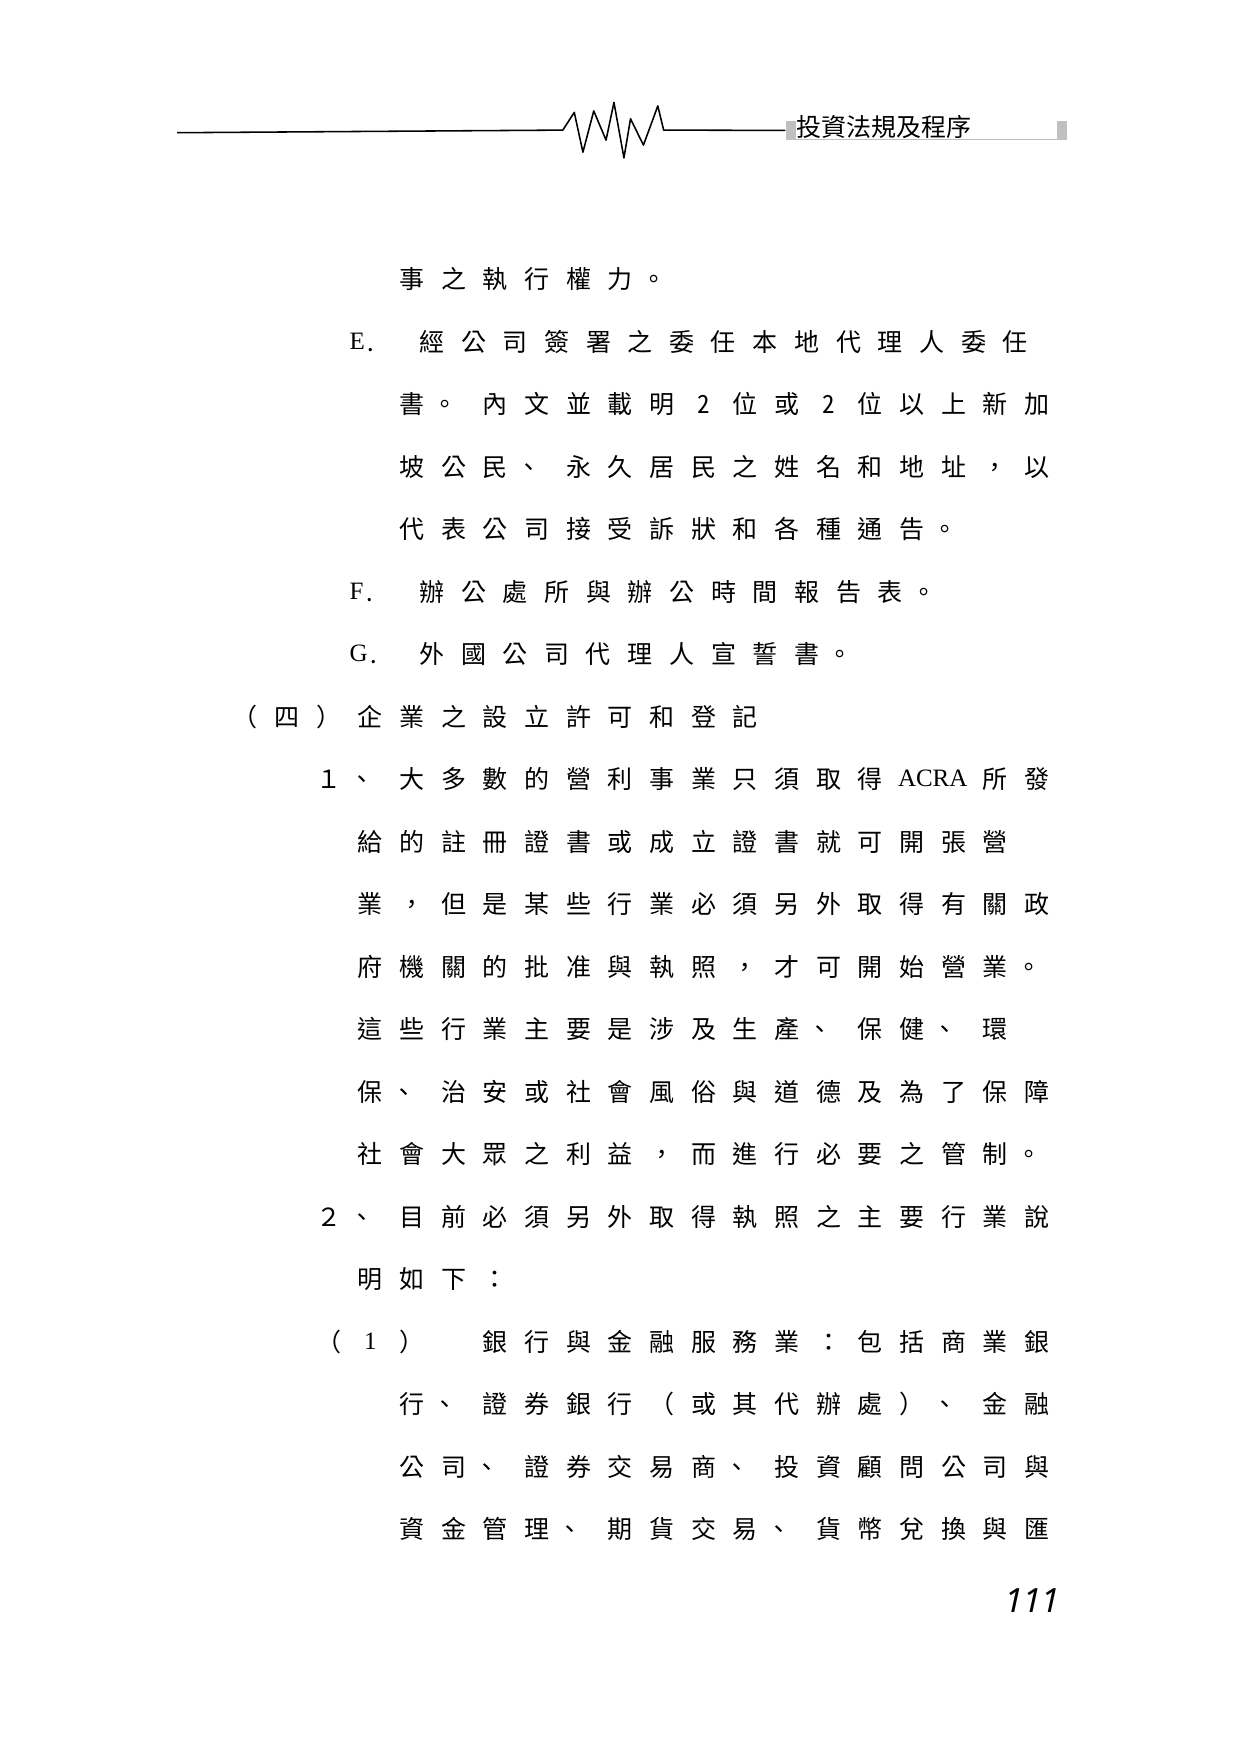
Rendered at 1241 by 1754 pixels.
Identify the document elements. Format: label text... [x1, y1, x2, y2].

text （四）企業之設立許可和登記 [207, 674, 1058, 736]
text （1） 銀行與金融服務業：包括商業銀行、證券銀行（或其代辦處）、金融公司、證券交易商、投資顧問公司與資金管理、期貨交易、貨幣兌換與匯 [306, 1299, 1058, 1549]
text 事之執行權力。 [330, 236, 1058, 299]
text ２、目前必須另外取得執照之主要行業說明如下： [281, 1174, 1058, 1299]
text １、大多數的營利事業只須取得ACRA所發給的註冊證書或成立證書就可開張營業，但是某些行業必須另外取得有關政府機關的批准與執照，才可開始營業。這些行業主要是涉及生產、保健、環保、治安或社會風俗與道德及為了保障社會大眾之利益，而進行必要之管制。 [281, 736, 1058, 1174]
text G. 外國公司代理人宣誓書。 [330, 611, 1058, 674]
text F. 辦公處所與辦公時間報告表。 [330, 549, 1058, 611]
text E. 經公司簽署之委任本地代理人委任書。內文並載明2位或2位以上新加坡公民、永久居民之姓名和地址，以代表公司接受訴狀和各種通告。 [330, 299, 1058, 549]
